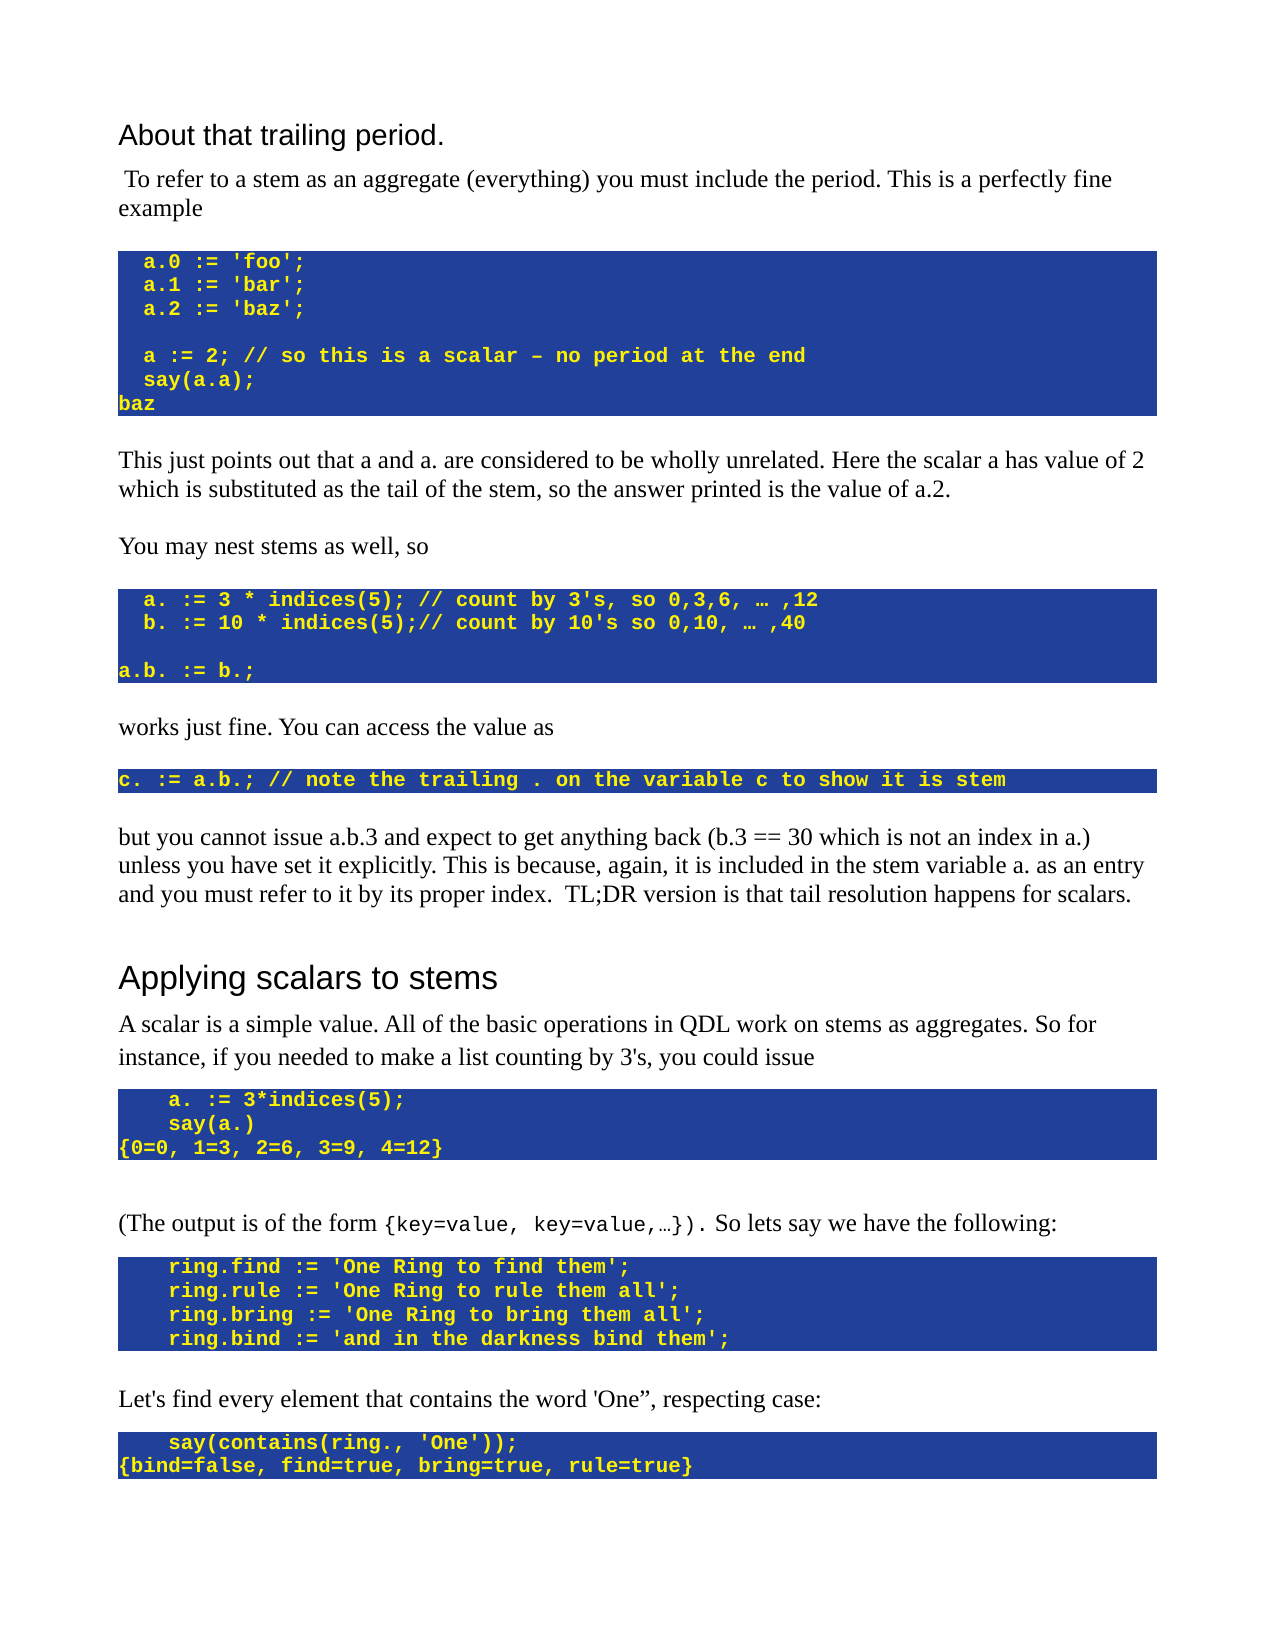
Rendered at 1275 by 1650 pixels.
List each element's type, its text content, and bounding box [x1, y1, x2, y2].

text say(a.a); [118, 369, 1157, 392]
text {0=0, 1=3, 2=6, 3=9, 4=12} [118, 1137, 1157, 1160]
text a. := 3 * indices(5); // count by 3's, so 0,3,6, … ,12 [118, 589, 1157, 612]
text This just points out that a and a. are considered to be wholly unrelated. Here the scalar a has value of 2 which is substituted as the tail of the stem, so the answer printed is the value of a.2. [118, 445, 1157, 502]
text b. := 10 * indices(5);// count by 10's so 0,10, … ,40 [118, 612, 1157, 636]
text a.1 := 'bar'; [118, 274, 1157, 298]
text You may nest stems as well, so [118, 531, 1157, 560]
text ring.bring := 'One Ring to bring them all'; [118, 1304, 1157, 1327]
text To refer to a stem as an aggregate (everything) you must include the period. This is a perfectly fine example [118, 164, 1157, 222]
subtitle About that trailing period. [118, 118, 1157, 152]
text a := 2; // so this is a scalar – no period at the end [118, 345, 1157, 369]
text a.b. := b.; [118, 659, 1157, 683]
text (The output is of the form {key=value, key=value,…}). So lets say we have the following: [118, 1208, 1157, 1238]
text ring.find := 'One Ring to find them'; [118, 1257, 1157, 1280]
text works just fine. You can access the value as [118, 712, 1157, 741]
text {bind=false, find=true, bring=true, rule=true} [118, 1455, 1157, 1479]
text Let's find every element that contains the word 'One”, respecting case: [118, 1351, 1157, 1413]
text ring.rule := 'One Ring to rule them all'; [118, 1280, 1157, 1304]
text say(contains(ring., 'One')); [118, 1432, 1157, 1455]
text a. := 3*indices(5); [118, 1089, 1157, 1113]
text but you cannot issue a.b.3 and expect to get anything back (b.3 == 30 which is not an index in a.) unless you have set it explicitly. This is because, again, it is included in the stem variable a. as an entry and you must refer to it by its proper index. TL;DR version is that tail resolution happens for scalars. [118, 822, 1157, 908]
text A scalar is a simple value. All of the basic operations in QDL work on stems as aggregates. So for instance, if you needed to make a list counting by 3's, you could issue [118, 1009, 1157, 1071]
text say(a.) [118, 1113, 1157, 1137]
text ring.bind := 'and in the darkness bind them'; [118, 1327, 1157, 1351]
text a.2 := 'baz'; [118, 298, 1157, 322]
subtitle Applying scalars to stems [118, 958, 1157, 996]
text a.0 := 'foo'; [118, 251, 1157, 274]
text baz [118, 392, 1157, 416]
text c. := a.b.; // note the trailing . on the variable c to show it is stem [118, 769, 1157, 793]
